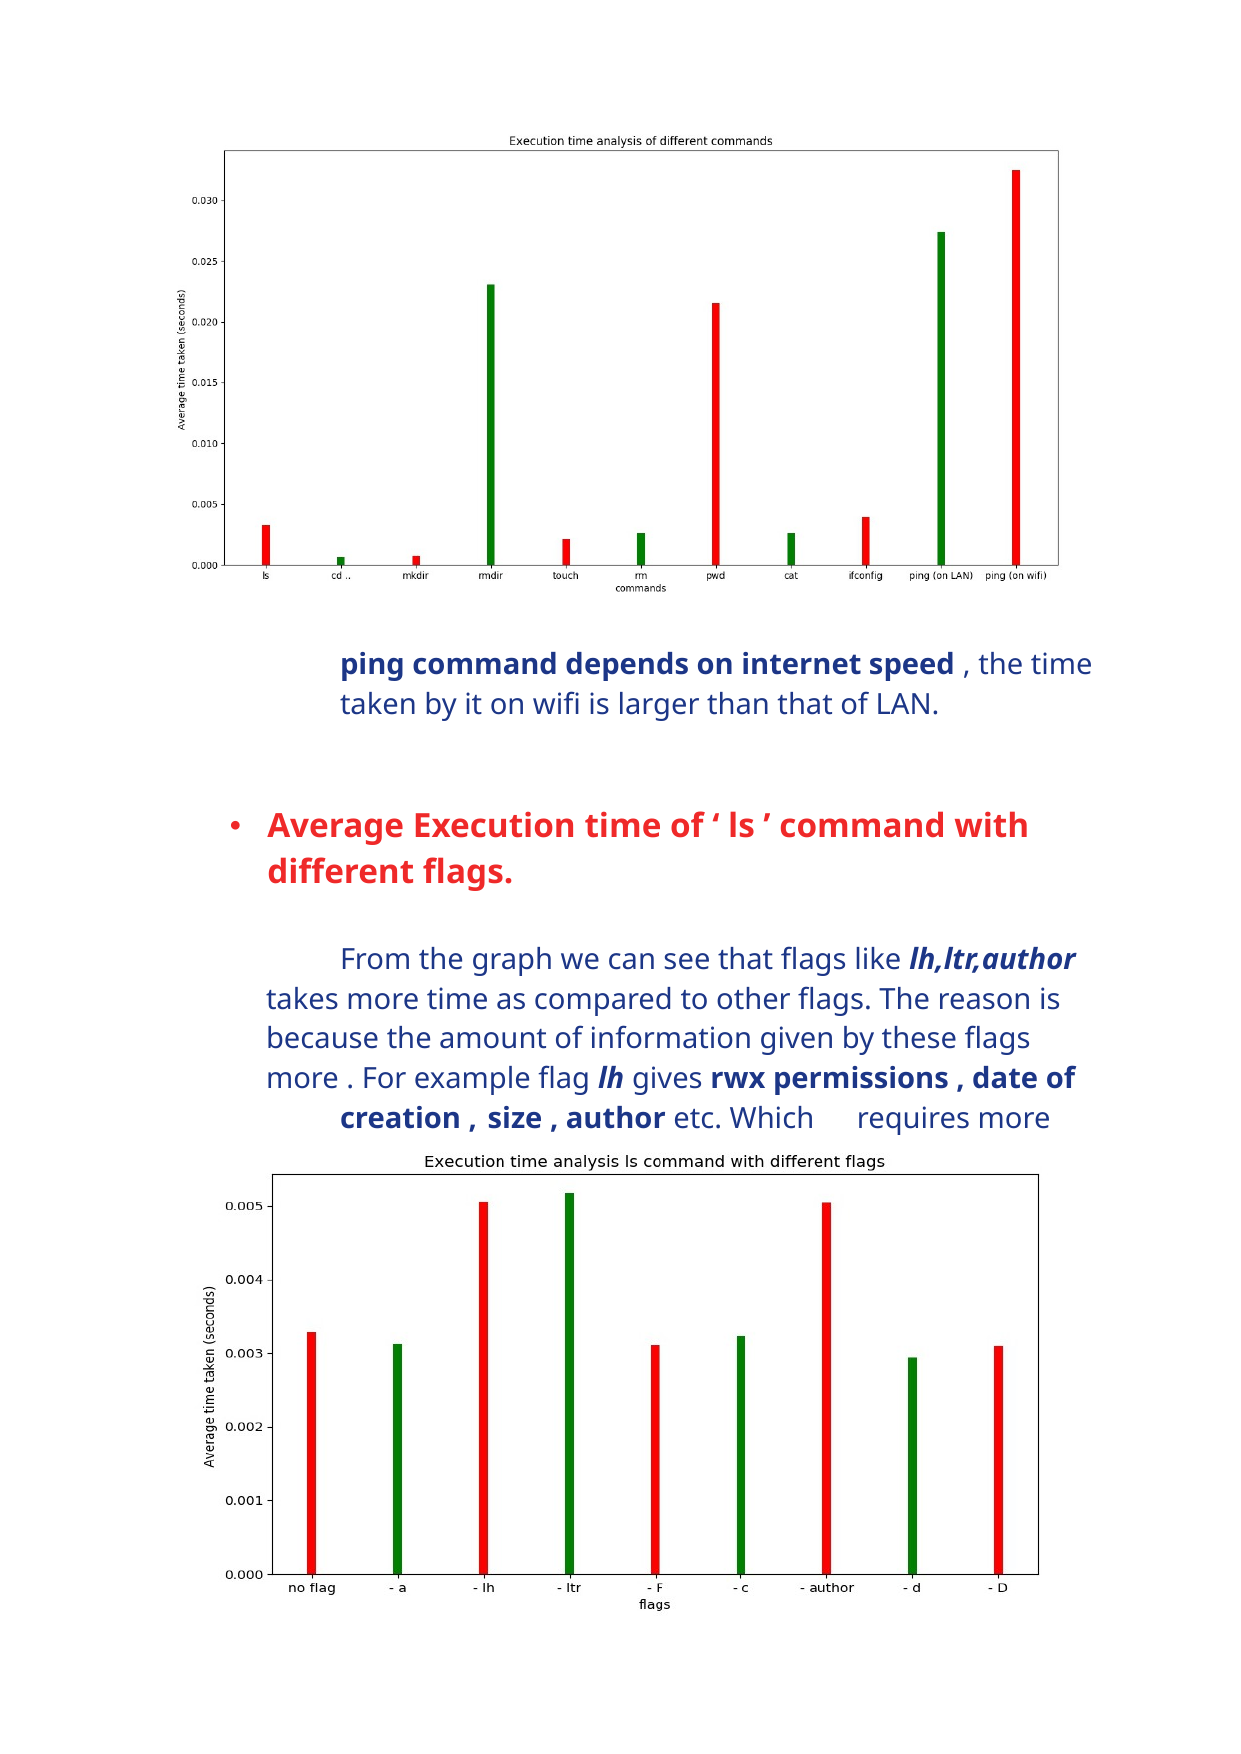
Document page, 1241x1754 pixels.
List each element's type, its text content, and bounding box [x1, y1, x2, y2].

list Average Execution time of ‘ ls ’ command with different flags. [229, 802, 1122, 893]
text From the graph we can see that flags like lh,ltr,author takes more time as compared to other flags. The reason is because the amount of information given by these flags more . For example flag lh gives rwx permissions , date of creation , size , author etc. Which requires more execution. [118, 938, 1122, 1176]
picture [158, 118, 1083, 604]
text ping command depends on internet speed , the time taken by it on wifi is larger than that of LAN. [118, 643, 1122, 723]
picture [186, 1138, 1054, 1616]
